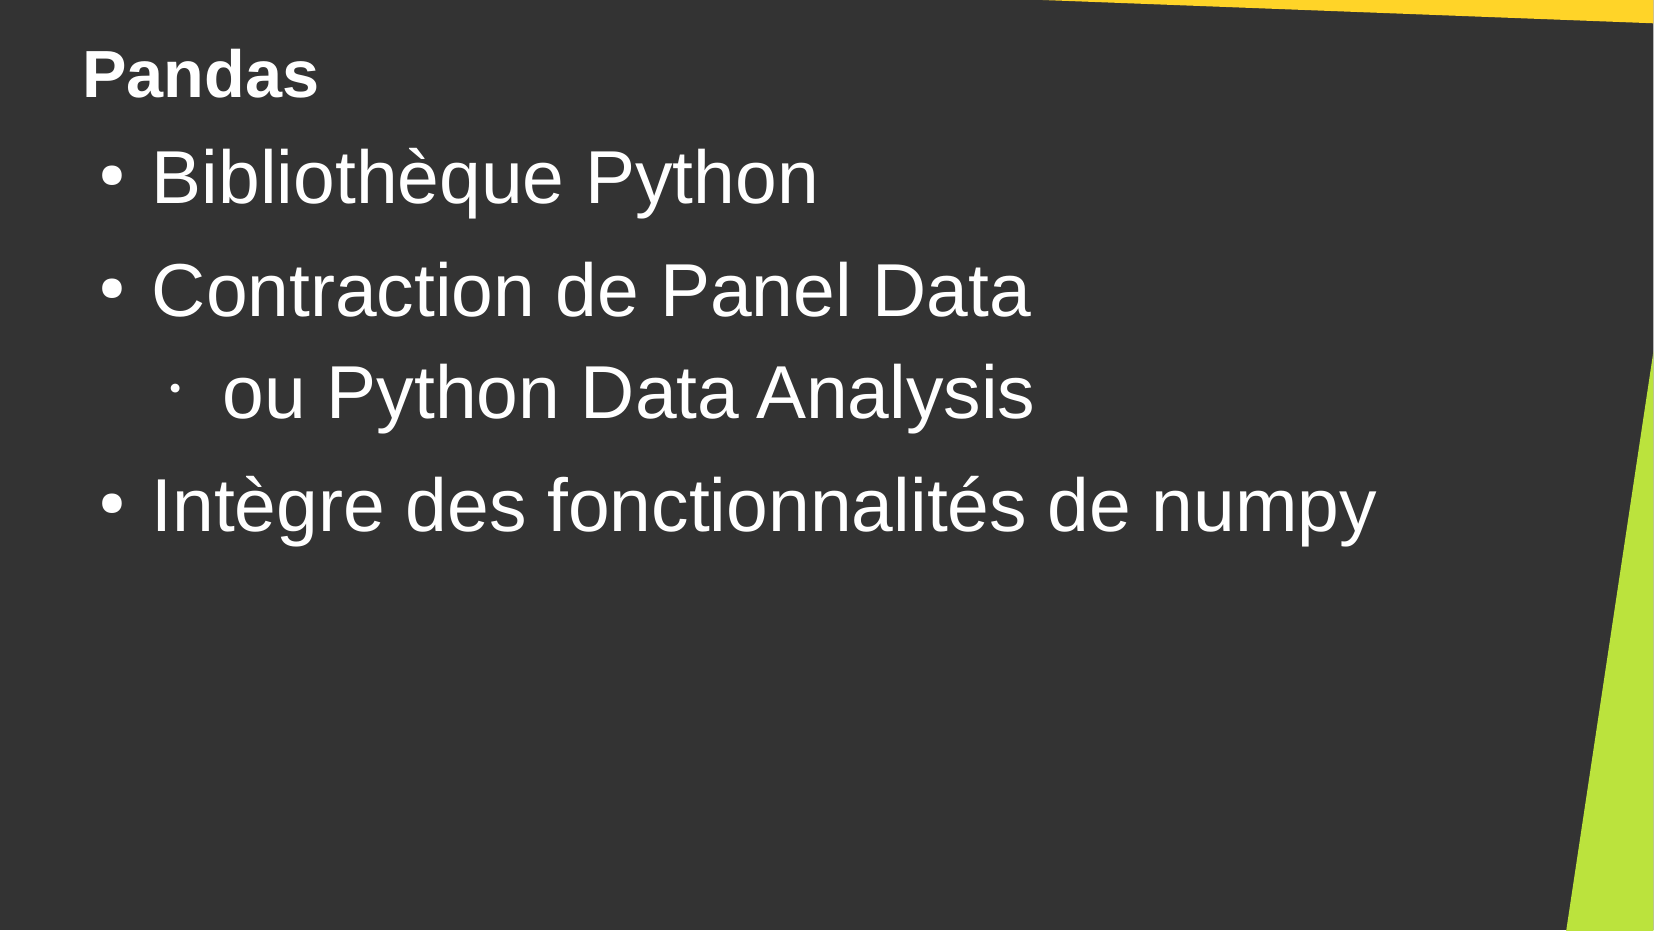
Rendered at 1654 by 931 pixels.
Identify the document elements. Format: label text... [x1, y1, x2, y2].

text_box [1042, 0, 1654, 24]
list Bibliothèque Python Contraction de Panel Data ou Python Data Analysis Intègre des fonctionnalités de numpy [80, 135, 1560, 816]
title Pandas [82, 37, 792, 115]
text_box [1566, 347, 1654, 931]
